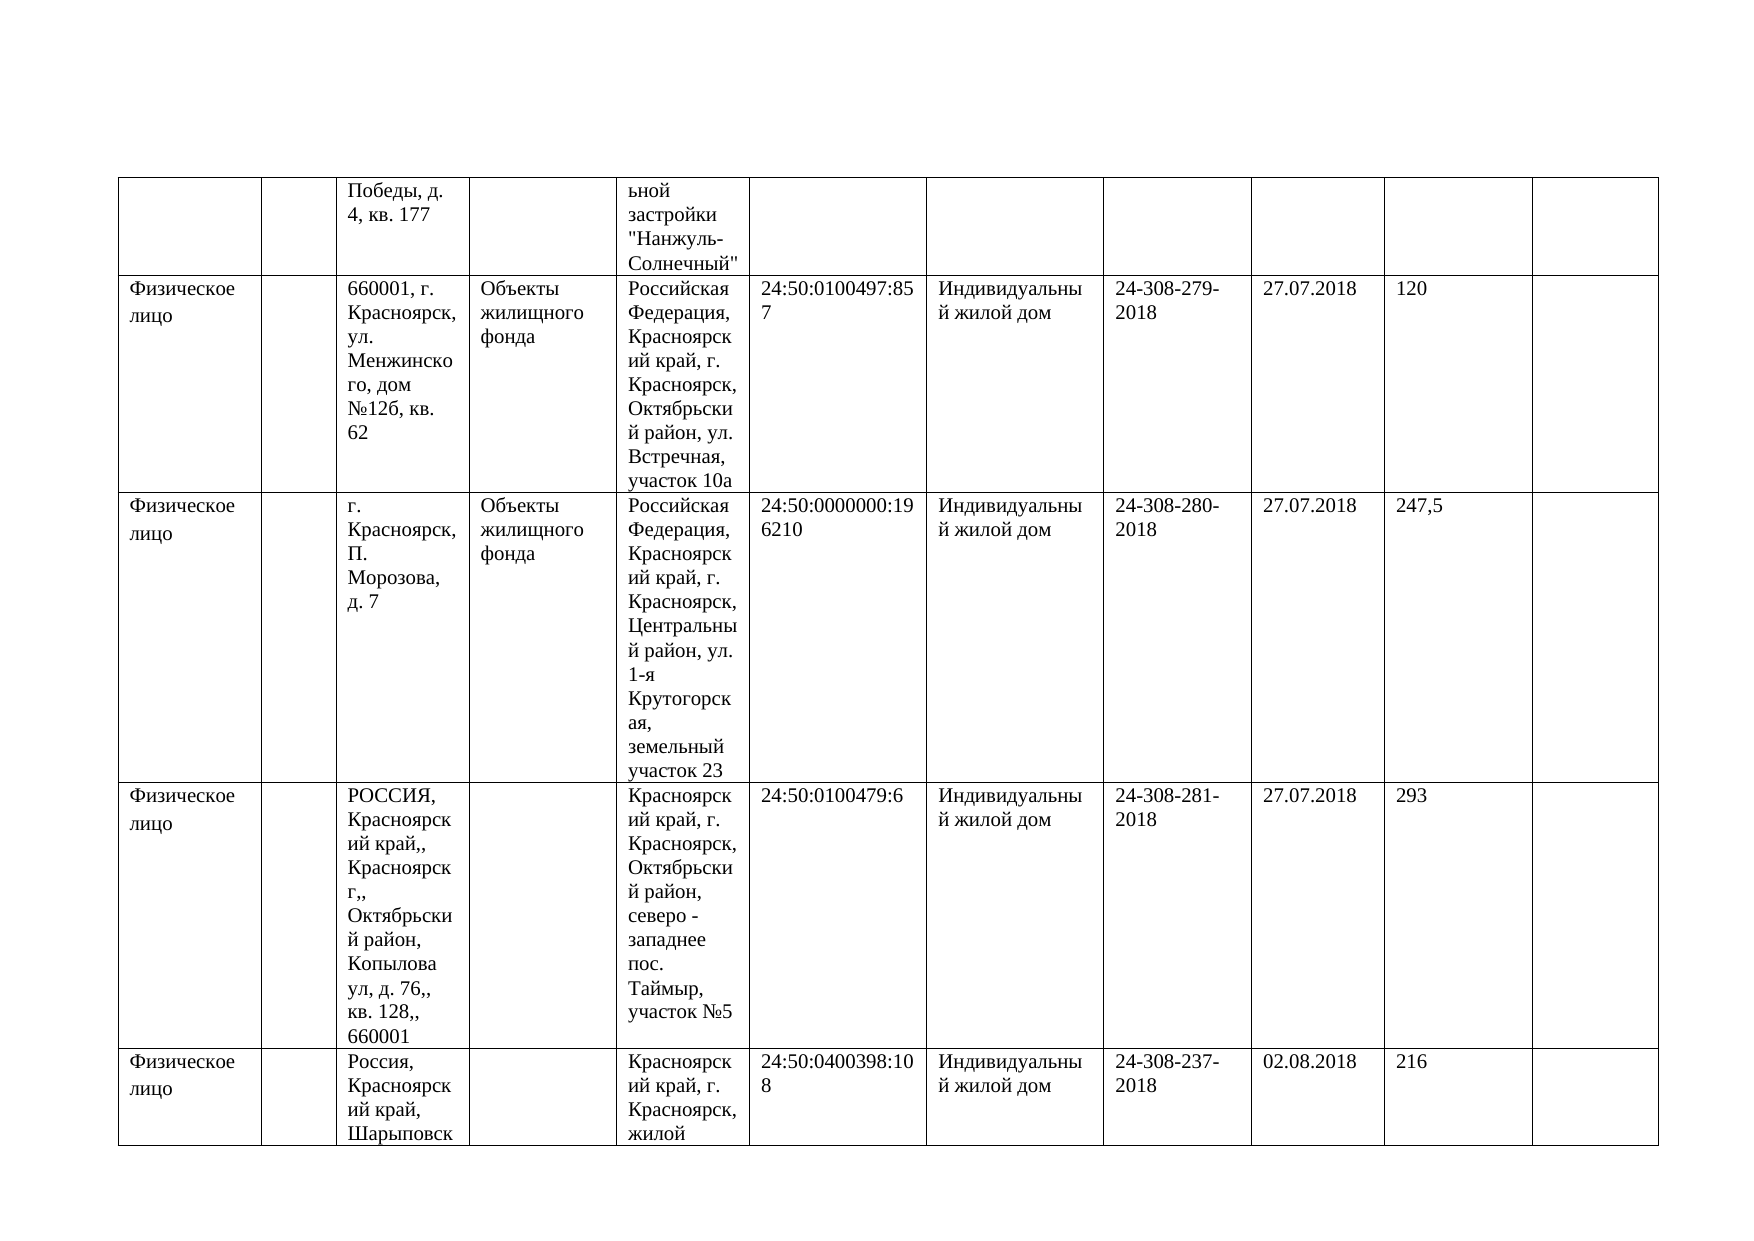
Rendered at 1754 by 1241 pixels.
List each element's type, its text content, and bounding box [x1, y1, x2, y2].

table_cell [1533, 783, 1658, 1048]
table_cell Индивидуальный жилой дом [927, 276, 1103, 492]
table_cell РОССИЯ, Красноярский край,, Красноярск г,, Октябрьский район, Копылова ул, д. 76,, кв. 128,, 660001 [337, 783, 469, 1048]
table_cell Физическое лицо [119, 783, 261, 1048]
table_cell 216 [1385, 1049, 1532, 1145]
table_cell 24:50:0100479:6 [750, 783, 926, 1048]
table_cell 293 [1385, 783, 1532, 1048]
table_cell Индивидуальный жилой дом [927, 493, 1103, 782]
table_cell Красноярский край, г. Красноярск, Октябрьский район, северо - западнее пос. Таймыр, участок №5 [617, 783, 749, 1048]
table_cell Объекты жилищного фонда [470, 493, 616, 782]
table_cell 24-308-279-2018 [1104, 276, 1251, 492]
table_cell [1533, 493, 1658, 782]
table_cell [262, 1049, 336, 1145]
table_cell [262, 178, 336, 274]
table_cell 120 [1385, 276, 1532, 492]
table_cell Красноярский край, г. Красноярск, жилой [617, 1049, 749, 1145]
table_cell Физическое лицо [119, 493, 261, 782]
table_cell [1385, 178, 1532, 274]
table_cell 24:50:0100497:857 [750, 276, 926, 492]
table_cell [470, 1049, 616, 1145]
table_cell 24:50:0400398:108 [750, 1049, 926, 1145]
table_cell г. Красноярск, П. Морозова, д. 7 [337, 493, 469, 782]
table_cell [262, 276, 336, 492]
table_cell 27.07.2018 [1252, 493, 1384, 782]
table_cell Российская Федерация, Красноярский край, г. Красноярск, Октябрьский район, ул. Встречная, участок 10а [617, 276, 749, 492]
table_cell [1252, 178, 1384, 274]
table_cell Объекты жилищного фонда [470, 276, 616, 492]
table_cell [1533, 276, 1658, 492]
table_cell [262, 783, 336, 1048]
table_cell Россия, Красноярский край, Шарыповск [337, 1049, 469, 1145]
table_cell [1533, 1049, 1658, 1145]
table_cell 02.08.2018 [1252, 1049, 1384, 1145]
table_cell Физическое лицо [119, 1049, 261, 1145]
table_cell [262, 493, 336, 782]
table_cell 24-308-280-2018 [1104, 493, 1251, 782]
table_cell 24-308-237-2018 [1104, 1049, 1251, 1145]
table_cell [470, 178, 616, 274]
table_cell Победы, д. 4, кв. 177 [337, 178, 469, 274]
table_cell [927, 178, 1103, 274]
table_cell 24:50:0000000:196210 [750, 493, 926, 782]
table_cell [470, 783, 616, 1048]
table_cell Индивидуальный жилой дом [927, 783, 1103, 1048]
table_cell 247,5 [1385, 493, 1532, 782]
table_cell 660001, г. Красноярск, ул. Менжинского, дом №12б, кв. 62 [337, 276, 469, 492]
table_cell 24-308-281-2018 [1104, 783, 1251, 1048]
table_cell 27.07.2018 [1252, 276, 1384, 492]
table_cell [1104, 178, 1251, 274]
table_cell [119, 178, 261, 274]
table_cell Индивидуальный жилой дом [927, 1049, 1103, 1145]
table_cell ьной застройки "Нанжуль-Солнечный" [617, 178, 749, 274]
table_cell [1533, 178, 1658, 274]
table_cell 27.07.2018 [1252, 783, 1384, 1048]
table_cell Физическое лицо [119, 276, 261, 492]
table_cell Российская Федерация, Красноярский край, г. Красноярск, Центральный район, ул. 1-я Крутогорская, земельный участок 23 [617, 493, 749, 782]
table_cell [750, 178, 926, 274]
